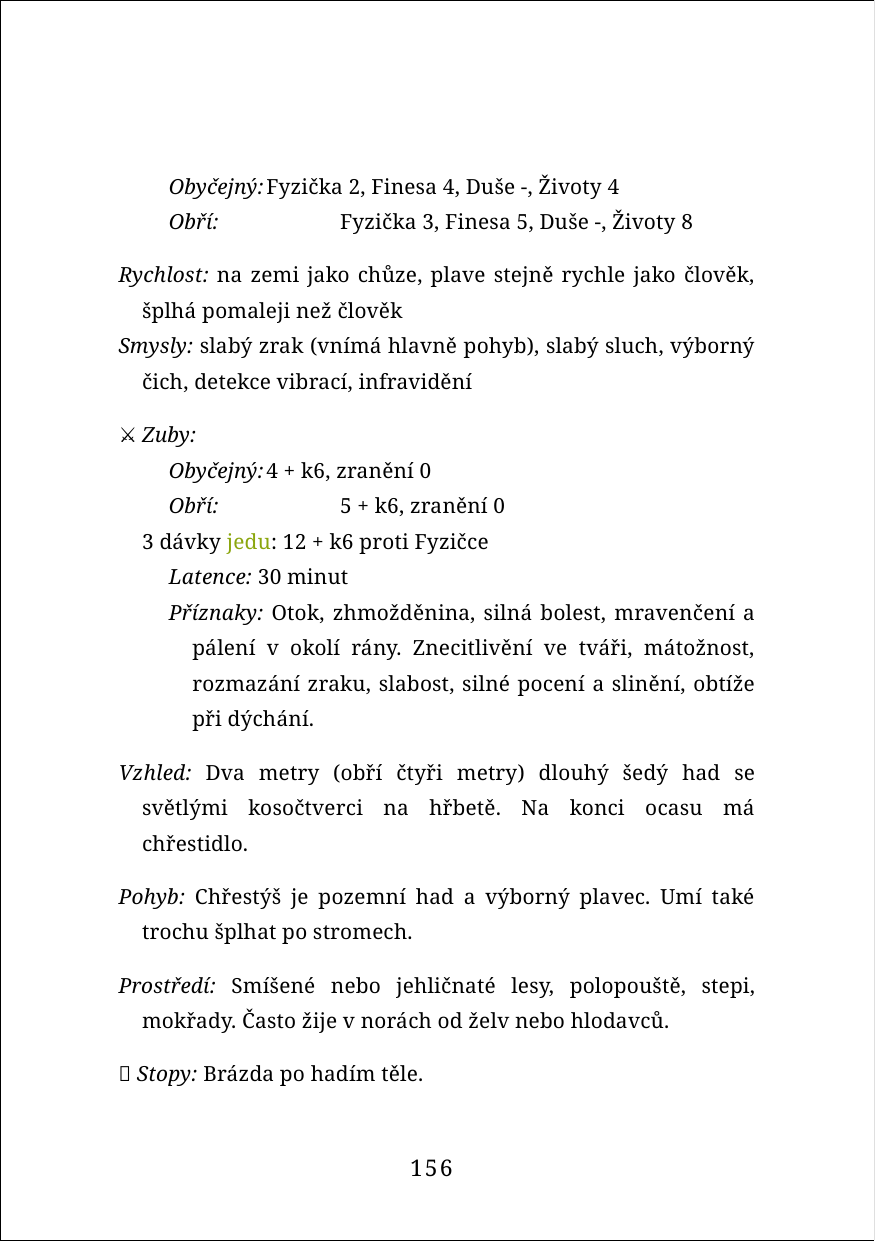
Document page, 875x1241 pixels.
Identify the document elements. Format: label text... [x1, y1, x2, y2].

text Obří: 5 + k6, zranění 0 [168, 491, 756, 520]
text Rychlost: na zemi jako chůze, plave stejně rychle jako člověk, šplhá pomaleji než člověk [118, 261, 756, 324]
text Obyčejný: Fyzička 2, Finesa 4, Duše -, Životy 4 [168, 172, 756, 200]
text 3 dávky jedu: 12 + k6 proti Fyzičce [142, 527, 756, 555]
text Prostředí: Smíšené nebo jehličnaté lesy, polopouště, stepi, mokřady. Často žije v norách od želv nebo hlodavců. [118, 971, 756, 1035]
text Latence: 30 minut [168, 562, 756, 591]
text Příznaky: Otok, zhmožděnina, silná bolest, mravenčení a pálení v okolí rány. Znecitlivění ve tváři, mátožnost, rozmazání zraku, slabost, silné pocení a slinění, obtíže při dýchání. [168, 598, 756, 733]
text Pohyb: Chřestýš je pozemní had a výborný plavec. Umí také trochu šplhat po stromech. [118, 882, 756, 946]
text Obří: Fyzička 3, Finesa 5, Duše -, Životy 8 [168, 207, 756, 236]
text 👣 Stopy: Brázda po hadím těle. [118, 1059, 756, 1088]
text Vzhled: Dva metry (obří čtyři metry) dlouhý šedý had se světlými kosočtverci na hřbetě. Na konci ocasu má chřestidlo. [118, 758, 756, 857]
text Smysly: slabý zrak (vnímá hlavně pohyb), slabý sluch, výborný čich, detekce vibrací, infravidění [118, 332, 756, 396]
text Obyčejný: 4 + k6, zranění 0 [168, 456, 756, 484]
text ⚔ Zuby: [118, 420, 756, 449]
